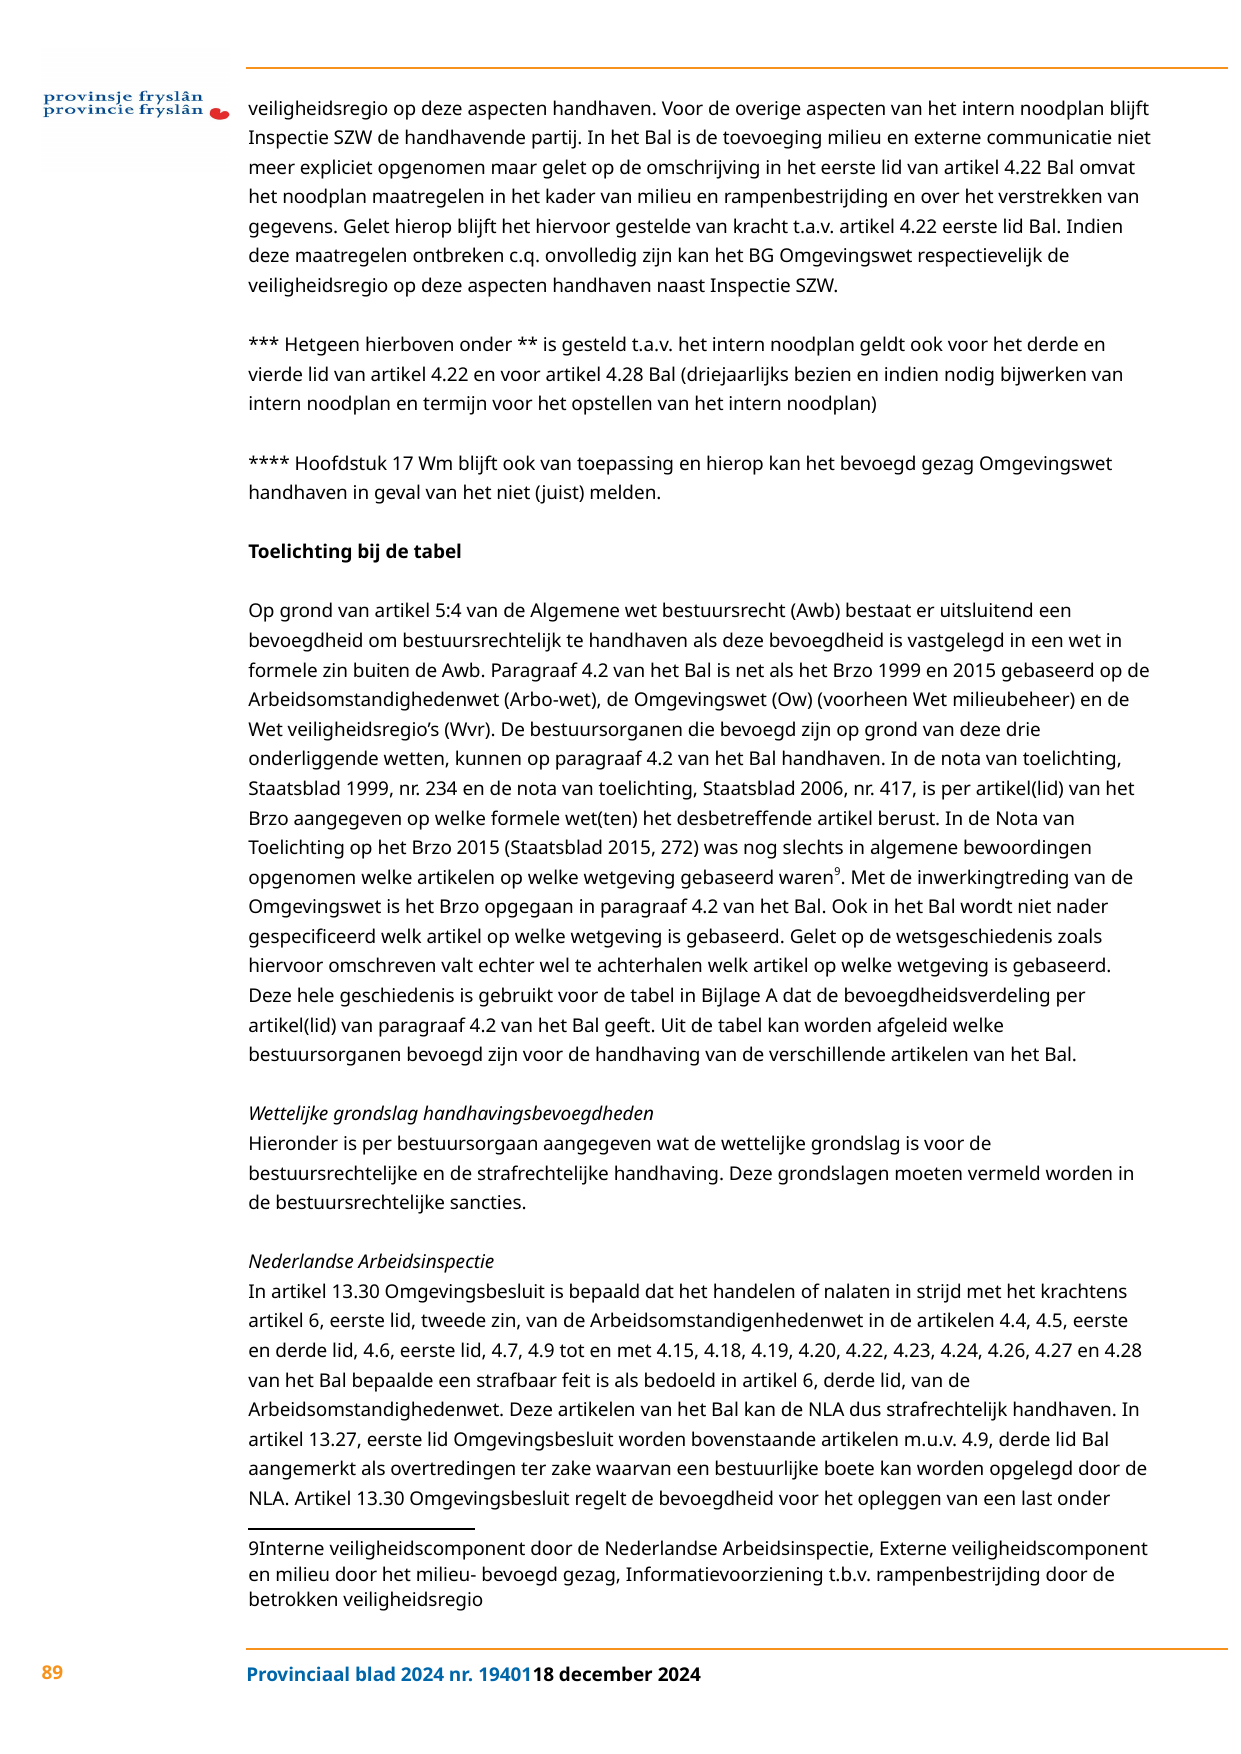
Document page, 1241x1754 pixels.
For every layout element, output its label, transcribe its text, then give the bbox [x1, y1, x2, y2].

text Op grond van artikel 5:4 van de Algemene wet bestuursrecht (Awb) bestaat er uitsluitend een bevoegdheid om bestuursrechtelijk te handhaven als deze bevoegdheid is vastgelegd in een wet in formele zin buiten de Awb. Paragraaf 4.2 van het Bal is net als het Brzo 1999 en 2015 gebaseerd op de Arbeidsomstandighedenwet (Arbo-wet), de Omgevingswet (Ow) (voorheen Wet milieubeheer) en de Wet veiligheidsregio’s (Wvr). De bestuursorganen die bevoegd zijn op grond van deze drie onderliggende wetten, kunnen op paragraaf 4.2 van het Bal handhaven. In de nota van toelichting, Staatsblad 1999, nr. 234 en de nota van toelichting, Staatsblad 2006, nr. 417, is per artikel(lid) van het Brzo aangegeven op welke formele wet(ten) het desbetreffende artikel berust. In de Nota van Toelichting op het Brzo 2015 (Staatsblad 2015, 272) was nog slechts in algemene bewoordingen opgenomen welke artikelen op welke wetgeving gebaseerd waren. Met de inwerkingtreding van de Omgevingswet is het Brzo opgegaan in paragraaf 4.2 van het Bal. Ook in het Bal wordt niet nader gespecificeerd welk artikel op welke wetgeving is gebaseerd. Gelet op de wetsgeschiedenis zoals hiervoor omschreven valt echter wel te achterhalen welk artikel op welke wetgeving is gebaseerd. Deze hele geschiedenis is gebruikt voor de tabel in Bijlage A dat de bevoegdheidsverdeling per artikel(lid) van paragraaf 4.2 van het Bal geeft. Uit de tabel kan worden afgeleid welke bestuursorganen bevoegd zijn voor de handhaving van de verschillende artikelen van het Bal. [248, 598, 1152, 1067]
text **** Hoofdstuk 17 Wm blijft ook van toepassing en hierop kan het bevoegd gezag Omgevingswet handhaven in geval van het niet (juist) melden. [248, 450, 1152, 505]
text Interne veiligheidscomponent door de Nederlandse Arbeidsinspectie, Externe veiligheidscomponent en milieu door het milieu- bevoegd gezag, Informatievoorziening t.b.v. rampenbestrijding door de betrokken veiligheidsregio [248, 1535, 1152, 1612]
text *** Hetgeen hierboven onder ** is gesteld t.a.v. het intern noodplan geldt ook voor het derde en vierde lid van artikel 4.22 en voor artikel 4.28 Bal (driejaarlijks bezien en indien nodig bijwerken van intern noodplan en termijn voor het opstellen van het intern noodplan) [248, 331, 1152, 416]
text Wettelijke grondslag handhavingsbevoegdheden [248, 1101, 1152, 1126]
text Toelichting bij de tabel [248, 538, 1152, 564]
text Nederlandse Arbeidsinspectie [248, 1248, 1152, 1274]
text veiligheidsregio op deze aspecten handhaven. Voor de overige aspecten van het intern noodplan blijft Inspectie SZW de handhavende partij. In het Bal is de toevoeging milieu en externe communicatie niet meer expliciet opgenomen maar gelet op de omschrijving in het eerste lid van artikel 4.22 Bal omvat het noodplan maatregelen in het kader van milieu en rampenbestrijding en over het verstrekken van gegevens. Gelet hierop blijft het hiervoor gestelde van kracht t.a.v. artikel 4.22 eerste lid Bal. Indien deze maatregelen ontbreken c.q. onvolledig zijn kan het BG Omgevingswet respectievelijk de veiligheidsregio op deze aspecten handhaven naast Inspectie SZW. [248, 95, 1152, 298]
picture [41, 47, 231, 172]
text Hieronder is per bestuursorgaan aangegeven wat de wettelijke grondslag is voor de bestuursrechtelijke en de strafrechtelijke handhaving. Deze grondslagen moeten vermeld worden in de bestuursrechtelijke sancties. [248, 1130, 1152, 1215]
text In artikel 13.30 Omgevingsbesluit is bepaald dat het handelen of nalaten in strijd met het krachtens artikel 6, eerste lid, tweede zin, van de Arbeidsomstandigenhedenwet in de artikelen 4.4, 4.5, eerste en derde lid, 4.6, eerste lid, 4.7, 4.9 tot en met 4.15, 4.18, 4.19, 4.20, 4.22, 4.23, 4.24, 4.26, 4.27 en 4.28 van het Bal bepaalde een strafbaar feit is als bedoeld in artikel 6, derde lid, van de Arbeidsomstandighedenwet. Deze artikelen van het Bal kan de NLA dus strafrechtelijk handhaven. In artikel 13.27, eerste lid Omgevingsbesluit worden bovenstaande artikelen m.u.v. 4.9, derde lid Bal aangemerkt als overtredingen ter zake waarvan een bestuurlijke boete kan worden opgelegd door de NLA. Artikel 13.30 Omgevingsbesluit regelt de bevoegdheid voor het opleggen van een last onder [248, 1278, 1152, 1511]
